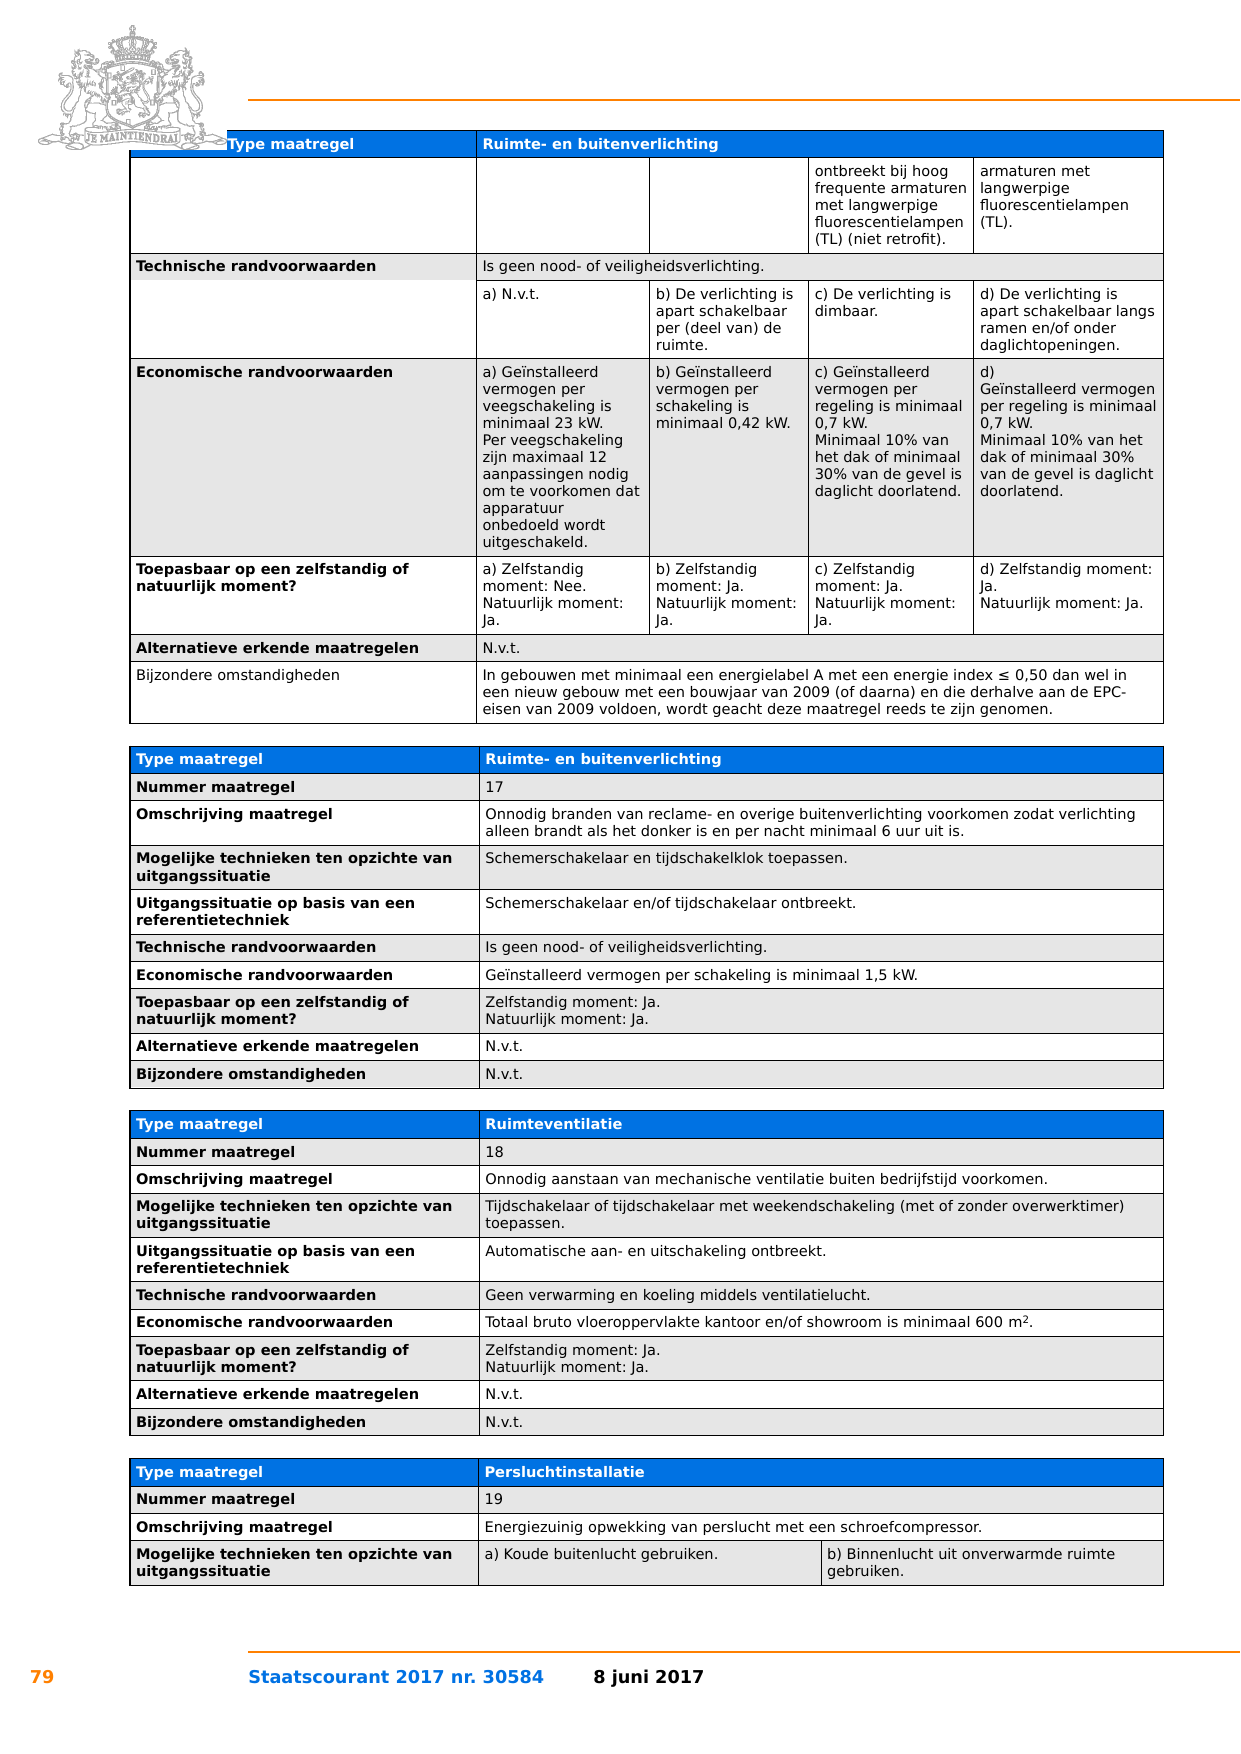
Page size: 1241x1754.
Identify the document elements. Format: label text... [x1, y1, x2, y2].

table_cell c) Geïnstalleerd vermogen per regeling is minimaal 0,7 kW. Minimaal 10% van het dak of minimaal 30% van de gevel is daglicht doorlatend. [809, 359, 973, 556]
table_header Persluchtinstallatie [479, 1459, 1163, 1486]
table_cell Zelfstandig moment: Ja. Natuurlijk moment: Ja. [480, 989, 1163, 1033]
table_cell a) N.v.t. [477, 281, 649, 358]
table_cell N.v.t. [480, 1381, 1163, 1408]
table_header Ruimte- en buitenverlichting [477, 131, 1163, 157]
table_cell ontbreekt bij hoog frequente armaturen met langwerpige fluorescentielampen (TL) (niet retrofit). [809, 158, 973, 253]
table_header Type maatregel [131, 1459, 478, 1486]
table_cell 18 [480, 1139, 1163, 1165]
table_cell Technische randvoorwaarden [131, 254, 476, 358]
table_cell Economische randvoorwaarden [131, 1310, 479, 1336]
table_cell Zelfstandig moment: Ja. Natuurlijk moment: Ja. [480, 1337, 1163, 1380]
table_header Type maatregel [131, 1111, 479, 1138]
table_cell Uitgangssituatie op basis van een referentietechniek [131, 1238, 479, 1281]
table_cell [650, 158, 808, 253]
table_cell 17 [480, 774, 1163, 800]
table_header Ruimte- en buitenverlichting [480, 747, 1163, 773]
table_cell Schemerschakelaar en tijdschakelklok toepassen. [480, 846, 1163, 889]
table_cell Nummer maatregel [131, 1139, 479, 1165]
table_cell armaturen met langwerpige fluorescentielampen (TL). [974, 158, 1163, 253]
table_cell Alternatieve erkende maatregelen [131, 1381, 479, 1408]
table_cell Geen verwarming en koeling middels ventilatielucht. [480, 1282, 1163, 1309]
table_cell a) Zelfstandig moment: Nee. Natuurlijk moment: Ja. [477, 557, 649, 634]
table_cell Omschrijving maatregel [131, 1166, 479, 1192]
table_cell Omschrijving maatregel [131, 1514, 478, 1540]
table_cell Nummer maatregel [131, 774, 479, 800]
table_cell N.v.t. [480, 1061, 1163, 1087]
table_cell Bijzondere omstandigheden [131, 662, 476, 723]
table_cell Geïnstalleerd vermogen per schakeling is minimaal 1,5 kW. [480, 962, 1163, 988]
table_cell Economische randvoorwaarden [131, 962, 479, 988]
table_cell a) Geïnstalleerd vermogen per veegschakeling is minimaal 23 kW. Per veegschakeling zijn maximaal 12 aanpassingen nodig om te voorkomen dat apparatuur onbedoeld wordt uitgeschakeld. [477, 359, 649, 556]
table_cell Mogelijke technieken ten opzichte van uitgangssituatie [131, 1541, 478, 1585]
table_cell Automatische aan- en uitschakeling ontbreekt. [480, 1238, 1163, 1281]
table_header Type maatregel [131, 131, 476, 157]
table_cell d) Zelfstandig moment: Ja. Natuurlijk moment: Ja. [974, 557, 1163, 634]
table_cell Toepasbaar op een zelfstandig of natuurlijk moment? [131, 557, 476, 634]
table_cell Toepasbaar op een zelfstandig of natuurlijk moment? [131, 989, 479, 1033]
table_cell d) De verlichting is apart schakelbaar langs ramen en/of onder daglichtopeningen. [974, 281, 1163, 358]
table_cell Toepasbaar op een zelfstandig of natuurlijk moment? [131, 1337, 479, 1380]
table_cell d) Geïnstalleerd vermogen per regeling is minimaal 0,7 kW. Minimaal 10% van het dak of minimaal 30% van de gevel is daglicht doorlatend. [974, 359, 1163, 556]
table_cell Schemerschakelaar en/of tijdschakelaar ontbreekt. [480, 890, 1163, 933]
table_cell c) De verlichting is dimbaar. [809, 281, 973, 358]
table_cell Onnodig branden van reclame- en overige buitenverlichting voorkomen zodat verlichting alleen brandt als het donker is en per nacht minimaal 6 uur uit is. [480, 801, 1163, 845]
table_cell 19 [479, 1487, 1163, 1513]
table_cell Tijdschakelaar of tijdschakelaar met weekendschakeling (met of zonder overwerktimer) toepassen. [480, 1194, 1163, 1237]
table_cell N.v.t. [477, 635, 1163, 661]
table_cell [131, 158, 476, 253]
picture [38, 25, 227, 150]
table_cell Totaal bruto vloeroppervlakte kantoor en/of showroom is minimaal 600 m2. [480, 1310, 1163, 1336]
table_cell Bijzondere omstandigheden [131, 1409, 479, 1435]
table_cell Economische randvoorwaarden [131, 359, 476, 556]
table_cell Mogelijke technieken ten opzichte van uitgangssituatie [131, 846, 479, 889]
table_cell [477, 158, 649, 253]
table_cell Energiezuinig opwekking van perslucht met een schroefcompressor. [479, 1514, 1163, 1540]
table_cell b) Binnenlucht uit onverwarmde ruimte gebruiken. [822, 1541, 1163, 1585]
table_cell a) Koude buitenlucht gebruiken. [479, 1541, 821, 1585]
table_cell In gebouwen met minimaal een energielabel A met een energie index ≤ 0,50 dan wel in een nieuw gebouw met een bouwjaar van 2009 (of daarna) en die derhalve aan de EPC-eisen van 2009 voldoen, wordt geacht deze maatregel reeds te zijn genomen. [477, 662, 1163, 723]
table_cell Omschrijving maatregel [131, 801, 479, 845]
table_cell Is geen nood- of veiligheidsverlichting. [477, 254, 1163, 280]
table_cell Alternatieve erkende maatregelen [131, 1034, 479, 1060]
table_cell Bijzondere omstandigheden [131, 1061, 479, 1087]
table_cell Alternatieve erkende maatregelen [131, 635, 476, 661]
table_cell b) De verlichting is apart schakelbaar per (deel van) de ruimte. [650, 281, 808, 358]
table_cell N.v.t. [480, 1409, 1163, 1435]
table_header Type maatregel [131, 747, 479, 773]
table_cell Is geen nood- of veiligheidsverlichting. [480, 935, 1163, 961]
table_cell Technische randvoorwaarden [131, 935, 479, 961]
table_cell Onnodig aanstaan van mechanische ventilatie buiten bedrijfstijd voorkomen. [480, 1166, 1163, 1192]
table_cell b) Zelfstandig moment: Ja. Natuurlijk moment: Ja. [650, 557, 808, 634]
table_cell Mogelijke technieken ten opzichte van uitgangssituatie [131, 1194, 479, 1237]
table_cell b) Geïnstalleerd vermogen per schakeling is minimaal 0,42 kW. [650, 359, 808, 556]
table_cell Nummer maatregel [131, 1487, 478, 1513]
table_cell c) Zelfstandig moment: Ja. Natuurlijk moment: Ja. [809, 557, 973, 634]
table_cell Technische randvoorwaarden [131, 1282, 479, 1309]
table_header Ruimteventilatie [480, 1111, 1163, 1138]
table_cell N.v.t. [480, 1034, 1163, 1060]
table_cell Uitgangssituatie op basis van een referentietechniek [131, 890, 479, 933]
